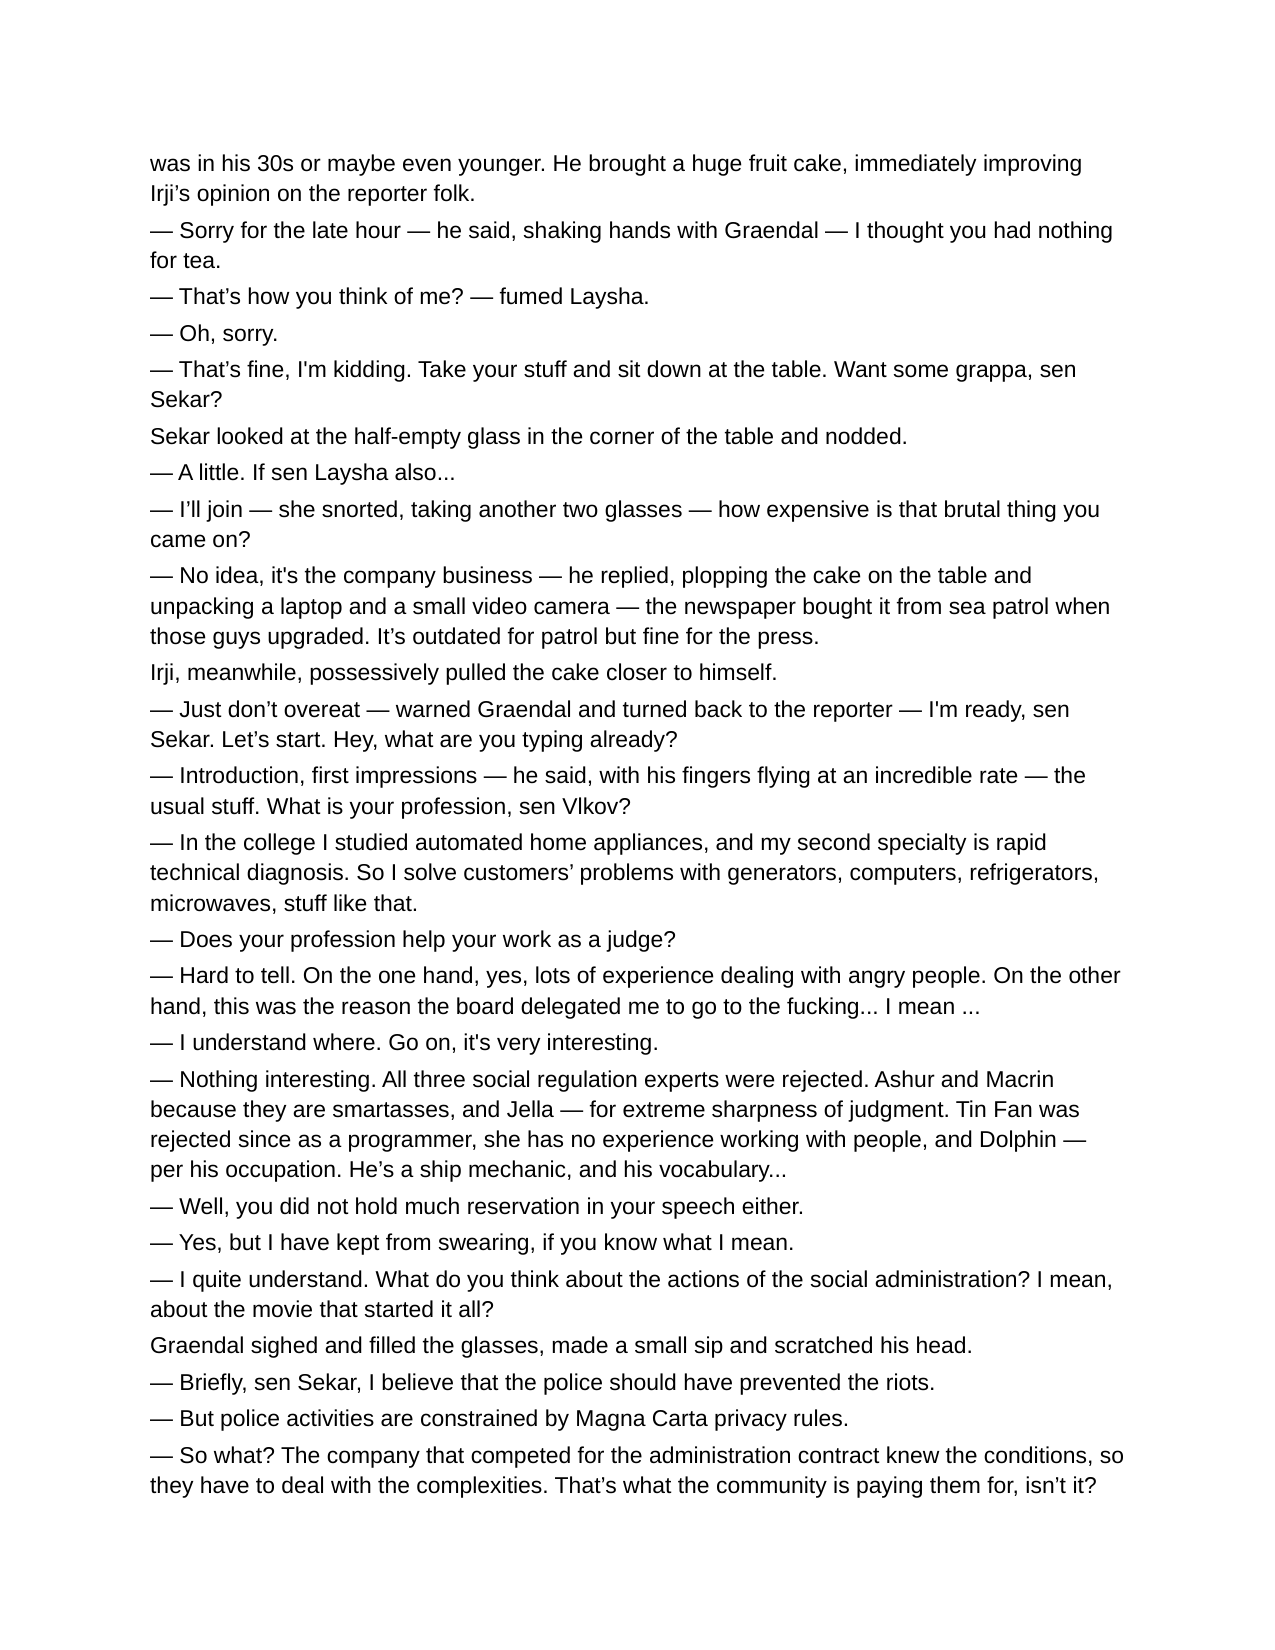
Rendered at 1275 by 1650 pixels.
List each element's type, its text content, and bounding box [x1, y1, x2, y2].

text — Introduction, first impressions — he said, with his fingers flying at an incredible rate — the usual stuff. What is your profession, sen Vlkov? [150, 762, 1125, 819]
text — I quite understand. What do you think about the actions of the social administration? I mean, about the movie that started it all? [150, 1266, 1125, 1322]
text — I’ll join — she snorted, taking another two glasses — how expensive is that brutal thing you came on? [150, 496, 1125, 552]
text — Well, you did not hold much reservation in your speech either. [150, 1193, 1125, 1219]
text — Briefly, sen Sekar, I believe that the police should have prevented the riots. [150, 1369, 1125, 1395]
text — Oh, sorry. [150, 320, 1125, 346]
text Sekar looked at the half-empty glass in the corner of the table and nodded. [150, 423, 1125, 449]
text — Yes, but I have kept from swearing, if you know what I mean. [150, 1229, 1125, 1256]
text — Just don’t overeat — warned Graendal and turned back to the reporter — I'm ready, sen Sekar. Let’s start. Hey, what are you typing already? [150, 696, 1125, 752]
text Irji, meanwhile, possessively pulled the cake closer to himself. [150, 659, 1125, 686]
text — Sorry for the late hour — he said, shaking hands with Graendal — I thought you had nothing for tea. [150, 217, 1125, 273]
text — Hard to tell. On the one hand, yes, lots of experience dealing with angry people. On the other hand, this was the reason the board delegated me to go to the fucking... I mean ... [150, 962, 1125, 1019]
text — I understand where. Go on, it's very interesting. [150, 1029, 1125, 1056]
text — In the college I studied automated home appliances, and my second specialty is rapid technical diagnosis. So I solve customers’ problems with generators, computers, refrigerators, microwaves, stuff like that. [150, 829, 1125, 916]
text Graendal sighed and filled the glasses, made ​​a small sip and scratched his head. [150, 1332, 1125, 1359]
text — That’s how you think of me? — fumed Laysha. [150, 283, 1125, 310]
text — A little. If sen Laysha also... [150, 459, 1125, 486]
text — But police activities are constrained by Magna Carta privacy rules. [150, 1405, 1125, 1432]
text — That’s fine, I'm kidding. Take your stuff and sit down at the table. Want some grappa, sen Sekar? [150, 356, 1125, 413]
text — Nothing interesting. All three social regulation experts were rejected. Ashur and Macrin because they are smartasses, and Jella — for extreme sharpness of judgment. Tin Fan was rejected since as a programmer, she has no experience working with people, and Dolphin — per his occupation. He’s a ship mechanic, and his vocabulary... [150, 1066, 1125, 1183]
text — So what? The company that competed for the administration contract knew the conditions, so they have to deal with the complexities. That’s what the community is paying them for, isn’t it? [150, 1442, 1125, 1498]
text — Does your profession help your work as a judge? [150, 926, 1125, 952]
text was in his 30s or maybe even younger. He brought a huge fruit cake, immediately improving Irji’s opinion on the reporter folk. [150, 150, 1125, 207]
text — No idea, it's the company business — he replied, plopping the cake on the table and unpacking a laptop and a small video camera — the newspaper bought it from sea patrol when those guys upgraded. It’s outdated for patrol but fine for the press. [150, 562, 1125, 649]
